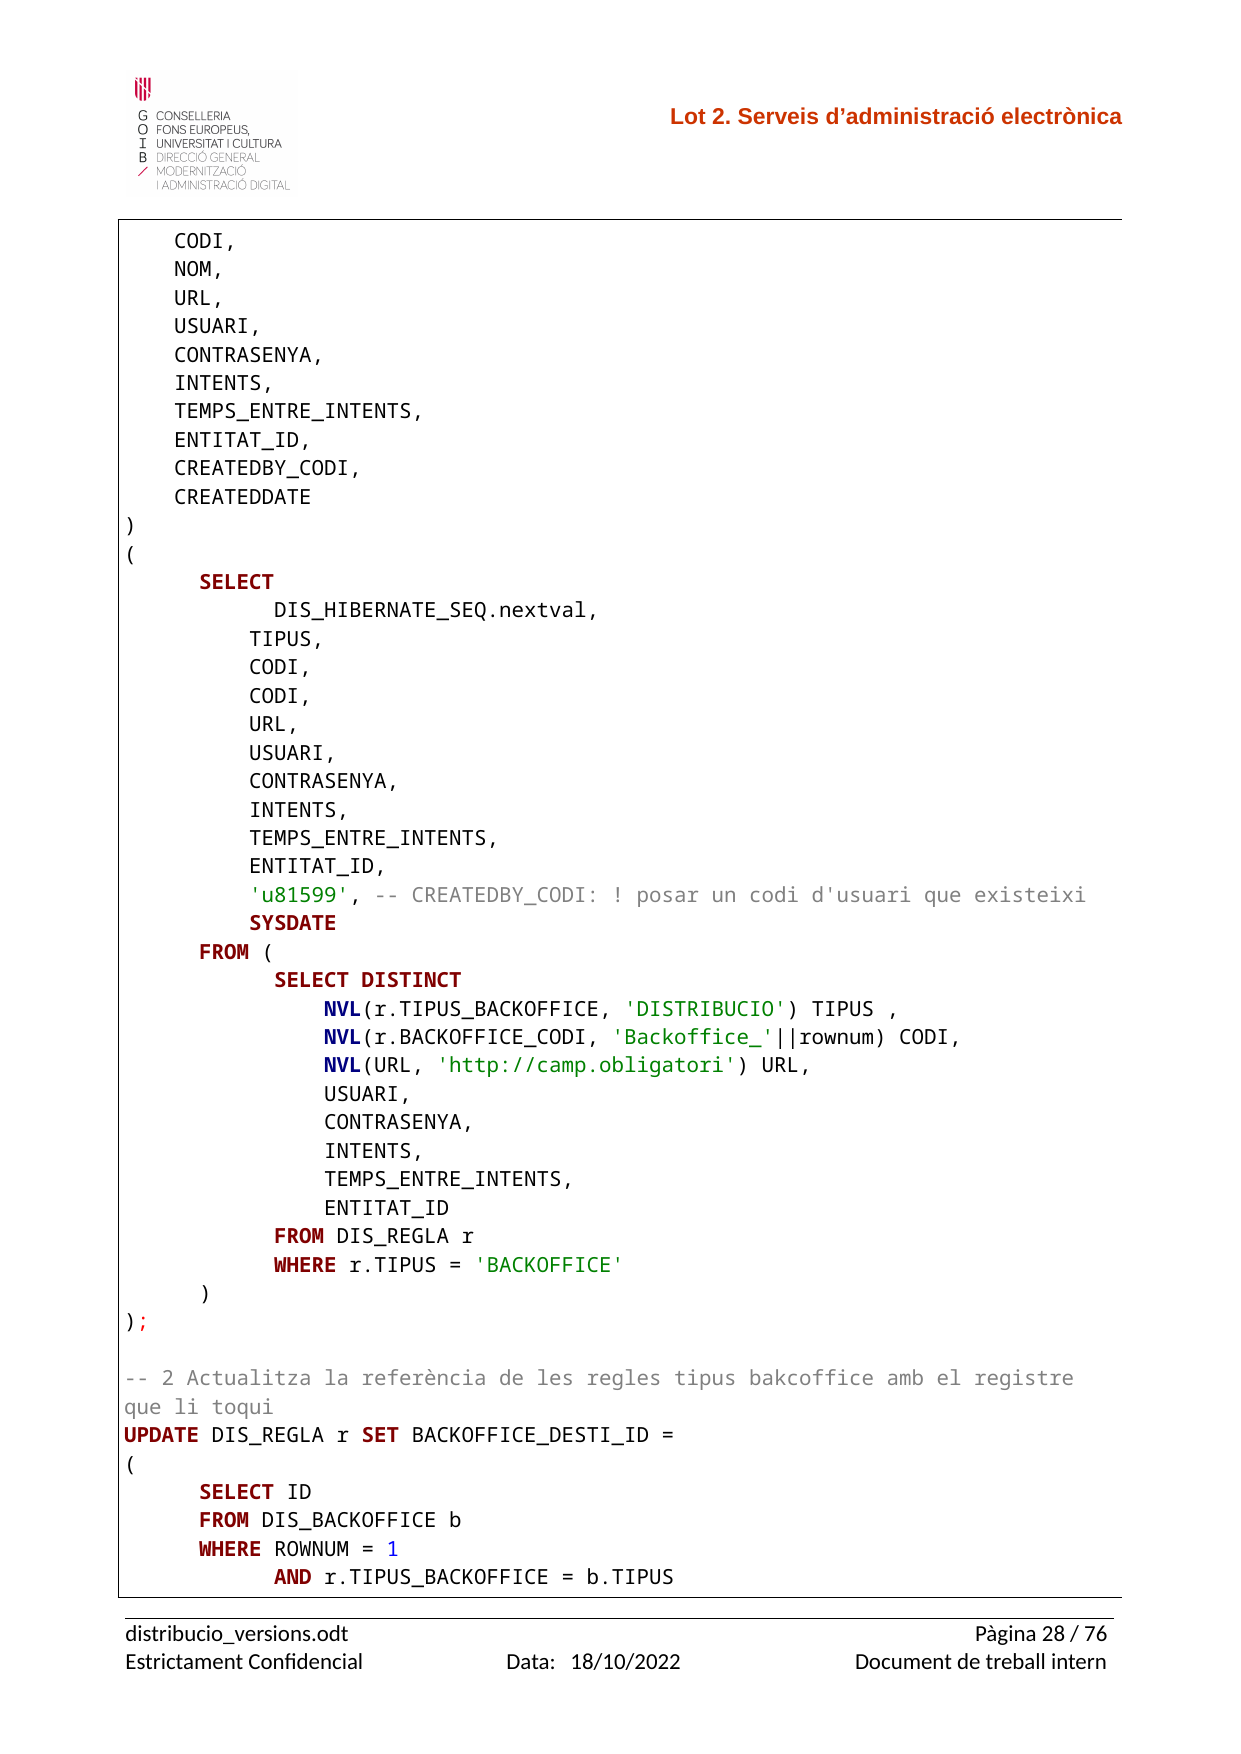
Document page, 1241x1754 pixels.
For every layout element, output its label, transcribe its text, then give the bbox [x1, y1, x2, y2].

table_header CODI, NOM, URL, USUARI, CONTRASENYA, INTENTS, TEMPS_ENTRE_INTENTS, ENTITAT_ID, CREATEDBY_CODI, CREATEDDATE ) ( SELECT DIS_HIBERNATE_SEQ.nextval, TIPUS, CODI, CODI, URL, USUARI, CONTRASENYA, INTENTS, TEMPS_ENTRE_INTENTS, ENTITAT_ID, 'u81599', -- CREATEDBY_CODI: ! posar un codi d'usuari que existeixi SYSDATE FROM ( SELECT DISTINCT NVL(r.TIPUS_BACKOFFICE, 'DISTRIBUCIO') TIPUS , NVL(r.BACKOFFICE_CODI, 'Backoffice_'||rownum) CODI, NVL(URL, 'http://camp.obligatori') URL, USUARI, CONTRASENYA, INTENTS, TEMPS_ENTRE_INTENTS, ENTITAT_ID FROM DIS_REGLA r WHERE r.TIPUS = 'BACKOFFICE' ) ); -- 2 Actualitza la referència de les regles tipus bakcoffice amb el registre que li toqui UPDATE DIS_REGLA r SET BACKOFFICE_DESTI_ID = ( SELECT ID FROM DIS_BACKOFFICE b WHERE ROWNUM = 1 AND r.TIPUS_BACKOFFICE = b.TIPUS [119, 220, 1122, 1597]
picture [126, 70, 299, 197]
